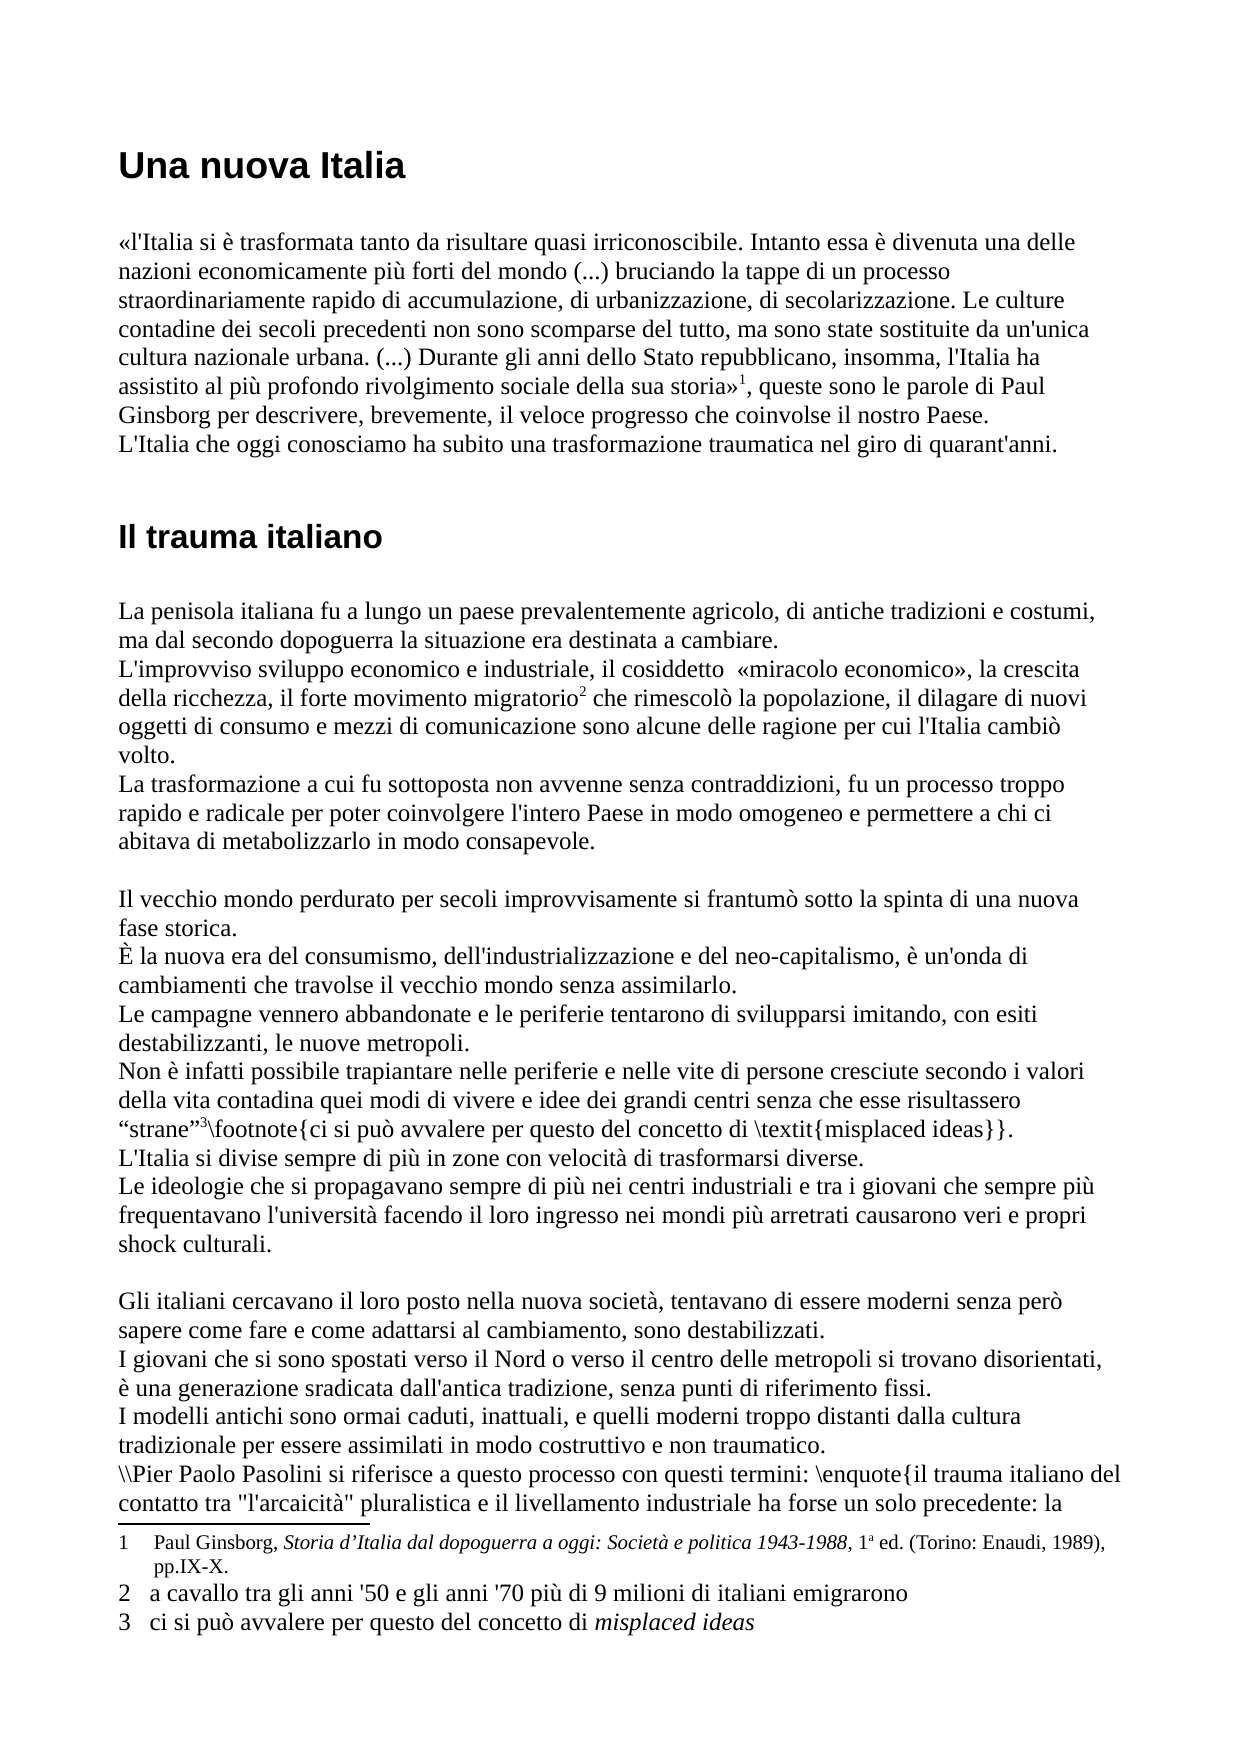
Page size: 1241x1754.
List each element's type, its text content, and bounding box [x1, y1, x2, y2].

subtitle Una nuova Italia [118, 143, 1122, 186]
text ci si può avvalere per questo del concetto di misplaced ideas [118, 1607, 1122, 1636]
text Paul Ginsborg, Storia d’Italia dal dopoguerra a oggi: Società e politica 1943-1988, 1a ed. (Torino: Enaudi, 1989), pp.IX-X. [118, 1530, 1122, 1578]
text La penisola italiana fu a lungo un paese prevalentemente agricolo, di antiche tradizioni e costumi, ma dal secondo dopoguerra la situazione era destinata a cambiare. L'improvviso sviluppo economico e industriale, il cosiddetto «miracolo economico», la crescita della ricchezza, il forte movimento migratorio che rimescolò la popolazione, il dilagare di nuovi oggetti di consumo e mezzi di comunicazione sono alcune delle ragione per cui l'Italia cambiò volto. La trasformazione a cui fu sottoposta non avvenne senza contraddizioni, fu un processo troppo rapido e radicale per poter coinvolgere l'intero Paese in modo omogeneo e permettere a chi ci abitava di metabolizzarlo in modo consapevole. Il vecchio mondo perdurato per secoli improvvisamente si frantumò sotto la spinta di una nuova fase storica. È la nuova era del consumismo, dell'industrializzazione e del neo-capitalismo, è un'onda di cambiamenti che travolse il vecchio mondo senza assimilarlo. Le campagne vennero abbandonate e le periferie tentarono di svilupparsi imitando, con esiti destabilizzanti, le nuove metropoli. Non è infatti possibile trapiantare nelle periferie e nelle vite di persone cresciute secondo i valori della vita contadina quei modi di vivere e idee dei grandi centri senza che esse risultassero “strane”\footnote{ci si può avvalere per questo del concetto di \textit{misplaced ideas}}. L'Italia si divise sempre di più in zone con velocità di trasformarsi diverse. Le ideologie che si propagavano sempre di più nei centri industriali e tra i giovani che sempre più frequentavano l'università facendo il loro ingresso nei mondi più arretrati causarono veri e propri shock culturali. Gli italiani cercavano il loro posto nella nuova società, tentavano di essere moderni senza però sapere come fare e come adattarsi al cambiamento, sono destabilizzati. I giovani che si sono spostati verso il Nord o verso il centro delle metropoli si trovano disorientati, è una generazione sradicata dall'antica tradizione, senza punti di riferimento fissi. I modelli antichi sono ormai caduti, inattuali, e quelli moderni troppo distanti dalla cultura tradizionale per essere assimilati in modo costruttivo e non traumatico. \\Pier Paolo Pasolini si riferisce a questo processo con questi termini: \enquote{il trauma italiano del contatto tra "l'arcaicità" pluralistica e il livellamento industriale ha forse un solo precedente: la [118, 568, 1122, 1516]
text a cavallo tra gli anni '50 e gli anni '70 più di 9 milioni di italiani emigrarono [118, 1578, 1122, 1607]
subtitle Il trauma italiano [118, 478, 1122, 555]
text «l'Italia si è trasformata tanto da risultare quasi irriconoscibile. Intanto essa è divenuta una delle nazioni economicamente più forti del mondo (...) bruciando la tappe di un processo straordinariamente rapido di accumulazione, di urbanizzazione, di secolarizzazione. Le culture contadine dei secoli precedenti non sono scomparse del tutto, ma sono state sostituite da un'unica cultura nazionale urbana. (...) Durante gli anni dello Stato repubblicano, insomma, l'Italia ha assistito al più profondo rivolgimento sociale della sua storia», queste sono le parole di Paul Ginsborg per descrivere, brevemente, il veloce progresso che coinvolse il nostro Paese. L'Italia che oggi conosciamo ha subito una trasformazione traumatica nel giro di quarant'anni. [118, 199, 1122, 457]
